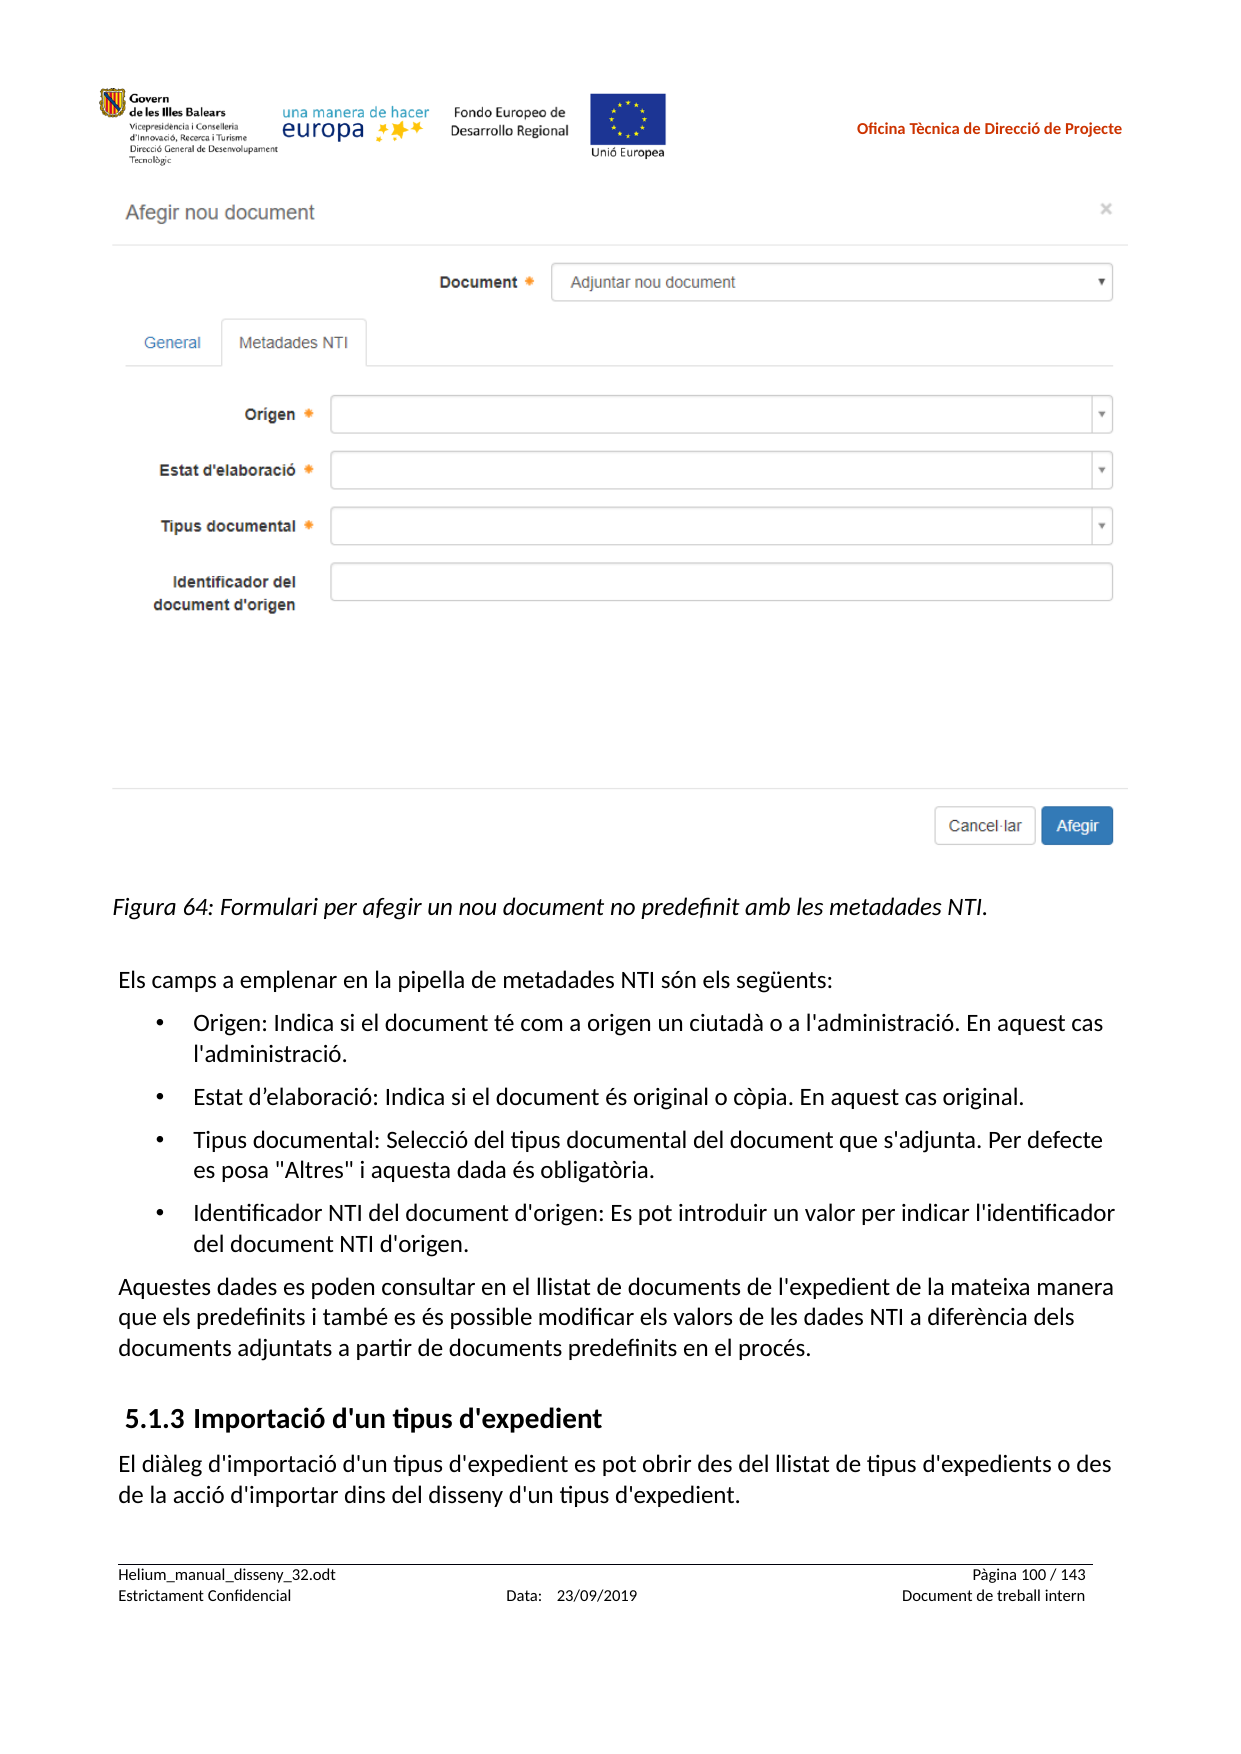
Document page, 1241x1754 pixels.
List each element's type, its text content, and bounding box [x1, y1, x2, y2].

picture [99, 87, 668, 166]
text El diàleg d'importació d'un tipus d'expedient es pot obrir des del llistat de tipus d'expedients o des de la acció d'importar dins del disseny d'un tipus d'expedient. [118, 1448, 1122, 1509]
text Figura 64: Formulari per afegir un nou document no predefinit amb les metadades NTI. [112, 861, 1128, 921]
list Tipus documental: Selecció del tipus documental del document que s'adjunta. Per defecte es posa "Altres" i aquesta dada és obligatòria. [156, 1124, 1122, 1185]
list Identificador NTI del document d'origen: Es pot introduir un valor per indicar l'identificador del document NTI d'origen. [156, 1197, 1122, 1258]
list Origen: Indica si el document té com a origen un ciutadà o a l'administració. En aquest cas l'administració. [156, 1007, 1122, 1068]
subtitle Importació d'un tipus d'expedient [118, 1400, 1122, 1436]
text Aquestes dades es poden consultar en el llistat de documents de l'expedient de la mateixa manera que els predefinits i també es és possible modificar els valors de les dades NTI a diferència dels documents adjuntats a partir de documents predefinits en el procés. [118, 1271, 1122, 1363]
list Estat d’elaboració: Indica si el document és original o còpia. En aquest cas original. [156, 1081, 1122, 1111]
picture [112, 191, 1128, 861]
text Els camps a emplenar en la pipella de metadades NTI són els següents: [118, 964, 1122, 995]
